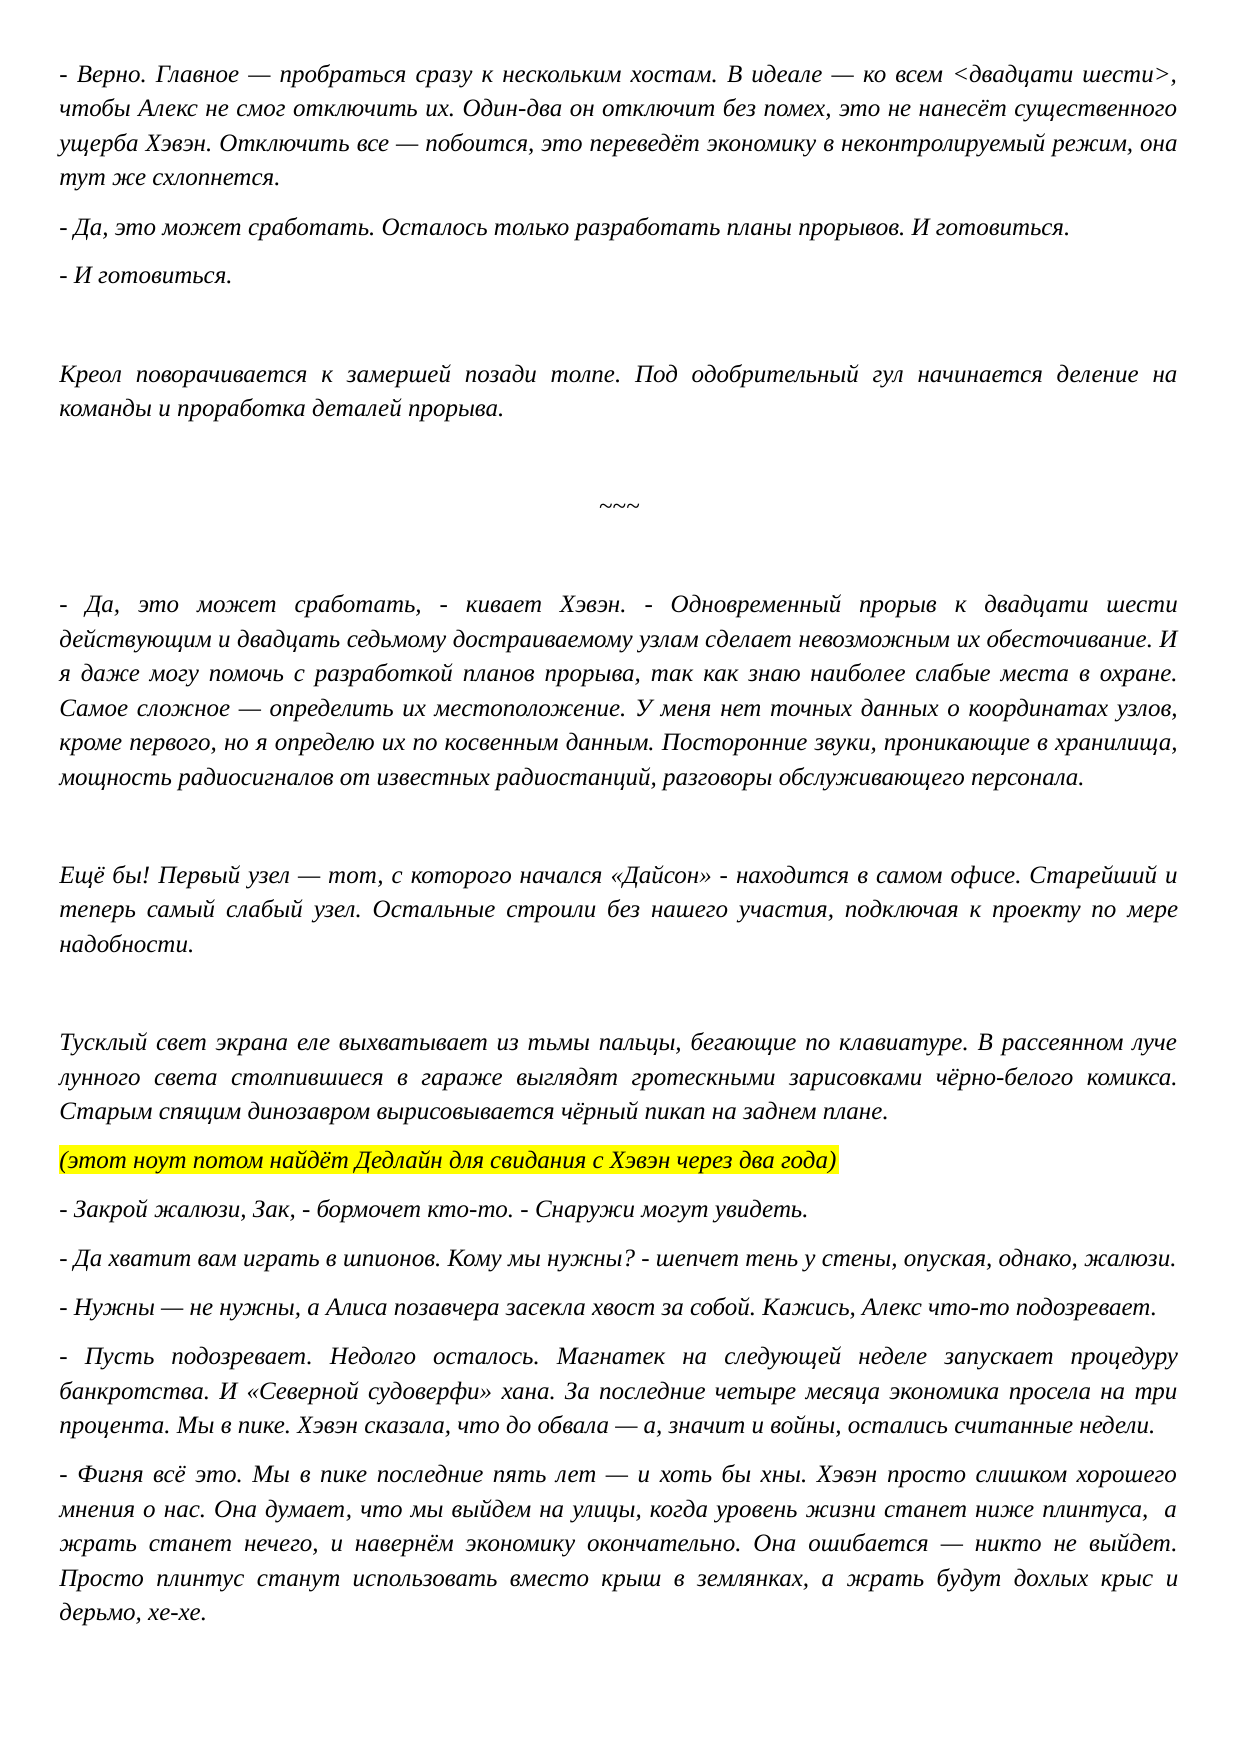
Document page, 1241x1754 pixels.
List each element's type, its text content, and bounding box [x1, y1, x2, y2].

text - Нужны — не нужны, а Алиса позавчера засекла хвост за собой. Кажись, Алекс что-то подозревает. [59, 1292, 1181, 1321]
text - Закрой жалюзи, Зак, - бормочет кто-то. - Снаружи могут увидеть. [59, 1194, 1181, 1223]
text Ещё бы! Первый узел — тот, с которого начался «Дайсон» - находится в самом офисе. Старейший и теперь самый слабый узел. Остальные строили без нашего участия, подключая к проекту по мере надобности. [59, 860, 1181, 958]
text - Да, это может сработать, - кивает Хэвэн. - Одновременный прорыв к двадцати шести действующим и двадцать седьмому достраиваемому узлам сделает невозможным их обесточивание. И я даже могу помочь с разработкой планов прорыва, так как знаю наиболее слабые места в охране. Самое сложное — определить их местоположение. У меня нет точных данных о координатах узлов, кроме первого, но я определю их по косвенным данным. Посторонние звуки, проникающие в хранилища, мощность радиосигналов от известных радиостанций, разговоры обслуживающего персонала. [59, 589, 1181, 791]
text - Да хватит вам играть в шпионов. Кому мы нужны? - шепчет тень у стены, опуская, однако, жалюзи. [59, 1243, 1181, 1272]
text Креол поворачивается к замершей позади толпе. Под одобрительный гул начинается деление на команды и проработка деталей прорыва. [59, 359, 1181, 422]
text - И готовиться. [59, 261, 1181, 289]
text - Да, это может сработать. Осталось только разработать планы прорывов. И готовиться. [59, 212, 1181, 240]
text (этот ноут потом найдёт Дедлайн для свидания с Хэвэн через два года) [59, 1145, 1181, 1174]
text - Верно. Главное — пробраться сразу к нескольким хостам. В идеале — ко всем <двадцати шести>, чтобы Алекс не смог отключить их. Один-два он отключит без помех, это не нанесёт существенного ущерба Хэвэн. Отключить все — побоится, это переведёт экономику в неконтролируемый режим, она тут же схлопнется. [59, 59, 1181, 191]
text - Фигня всё это. Мы в пике последние пять лет — и хоть бы хны. Хэвэн просто слишком хорошего мнения о нас. Она думает, что мы выйдем на улицы, когда уровень жизни станет ниже плинтуса, а жрать станет нечего, и навернём экономику окончательно. Она ошибается — никто не выйдет. Просто плинтус станут использовать вместо крыш в землянках, а жрать будут дохлых крыс и дерьмо, хе-хе. [59, 1459, 1181, 1626]
text - Пусть подозревает. Недолго осталось. Магнатек на следующей неделе запускает процедуру банкротства. И «Северной судоверфи» хана. За последние четыре месяца экономика просела на три процента. Мы в пике. Хэвэн сказала, что до обвала — а, значит и войны, остались считанные недели. [59, 1341, 1181, 1439]
text ~~~ [59, 491, 1181, 520]
text Тусклый свет экрана еле выхватывает из тьмы пальцы, бегающие по клавиатуре. В рассеянном луче лунного света столпившиеся в гараже выглядят гротескными зарисовками чёрно-белого комикса. Старым спящим динозавром вырисовывается чёрный пикап на заднем плане. [59, 1027, 1181, 1125]
